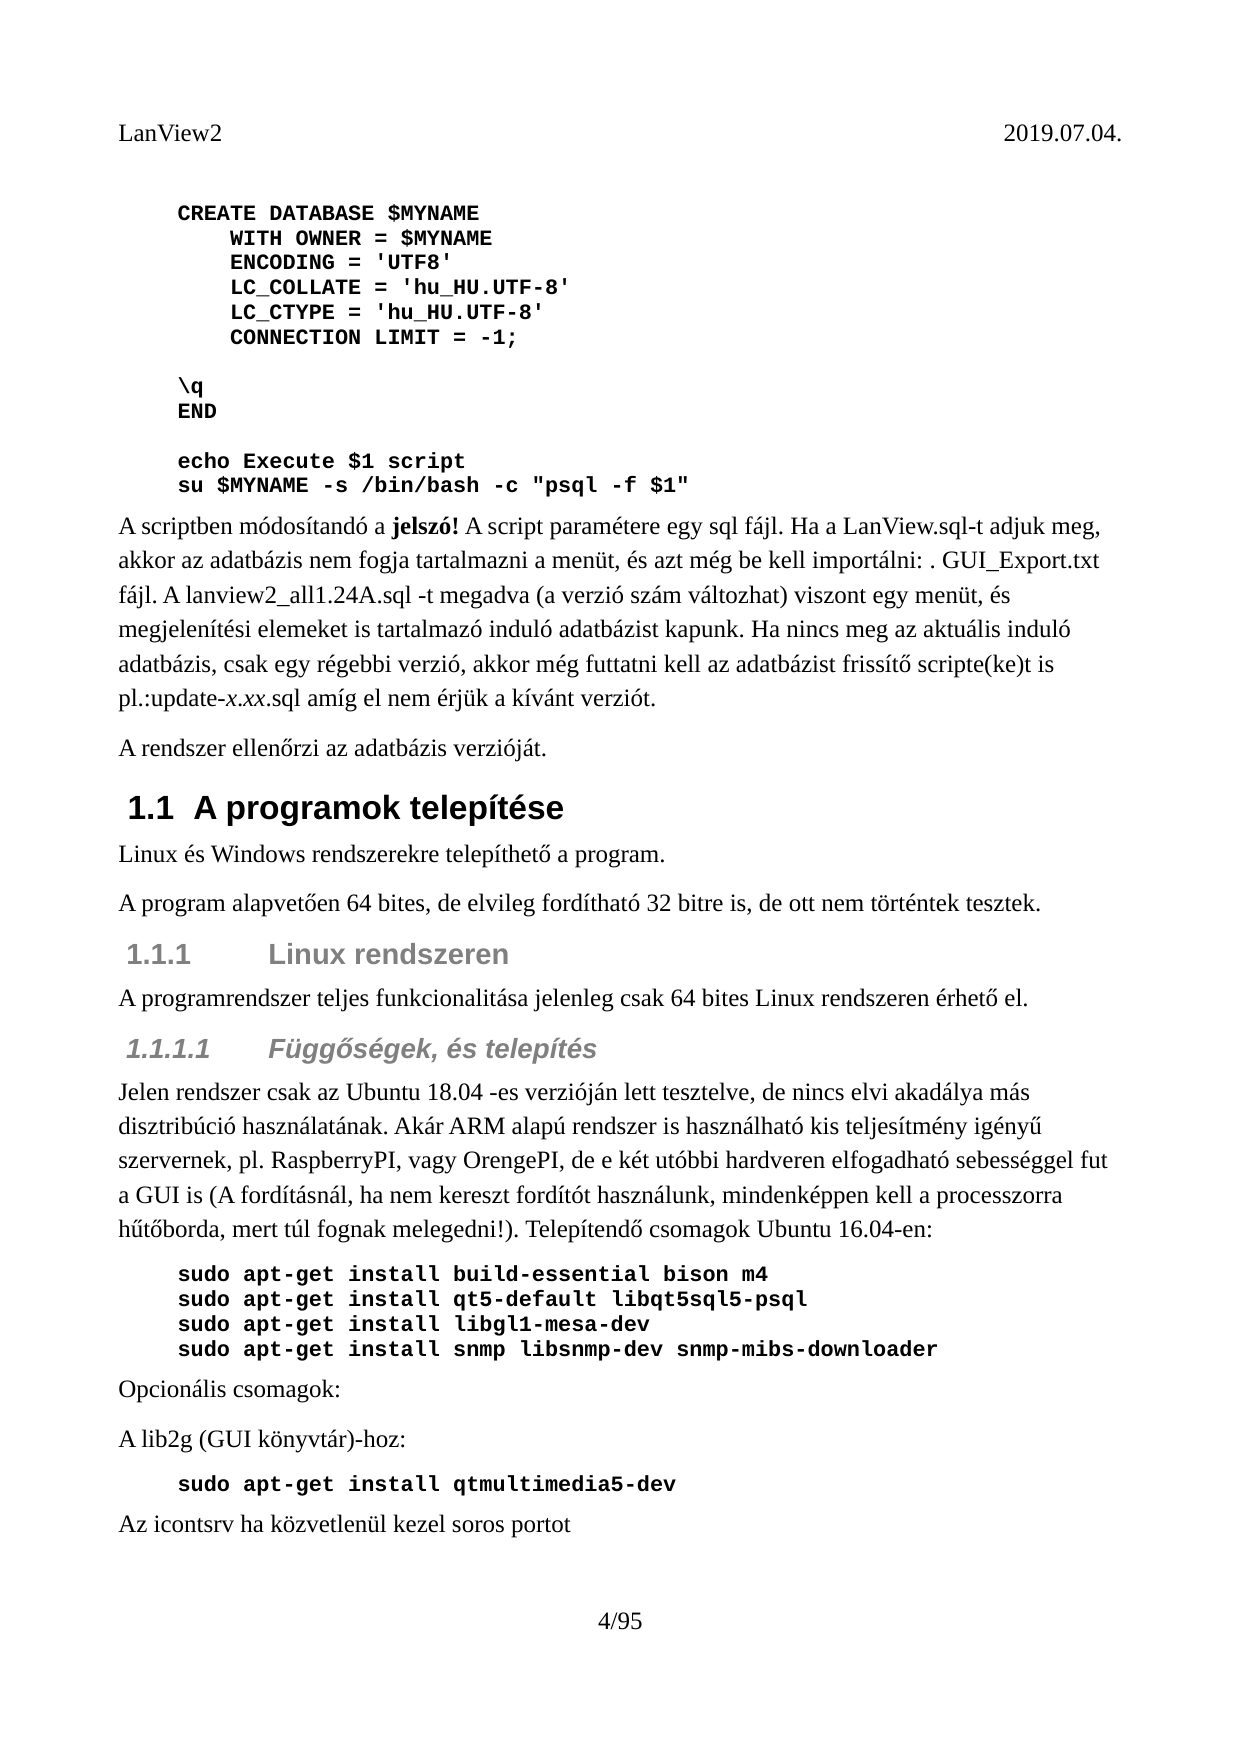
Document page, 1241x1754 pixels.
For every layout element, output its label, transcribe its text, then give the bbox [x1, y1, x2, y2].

text Jelen rendszer csak az Ubuntu 18.04 -es verzióján lett tesztelve, de nincs elvi akadálya más disztribúció használatának. Akár ARM alapú rendszer is használható kis teljesítmény igényű szervernek, pl. RaspberryPI, vagy OrengePI, de e két utóbbi hardveren elfogadható sebességgel fut a GUI is (A fordításnál, ha nem kereszt fordítót használunk, mindenképpen kell a processzorra hűtőborda, mert túl fognak melegedni!). Telepítendő csomagok Ubuntu 16.04-en: [118, 1077, 1122, 1243]
text sudo apt-get install qtmultimedia5-dev [177, 1473, 1122, 1497]
text Az icontsrv ha közvetlenül kezel soros portot [118, 1509, 1122, 1538]
text A programrendszer teljes funkcionalitása jelenleg csak 64 bites Linux rendszeren érhető el. [118, 983, 1122, 1012]
subtitle Linux rendszeren [118, 937, 1122, 971]
text Linux és Windows rendszerekre telepíthető a program. [118, 839, 1122, 868]
text A lib2g (GUI könyvtár)-hoz: [118, 1424, 1122, 1452]
text A rendszer ellenőrzi az adatbázis verzióját. [118, 733, 1122, 761]
text sudo apt-get install build-essential bison m4 sudo apt-get install qt5-default libqt5sql5-psql sudo apt-get install libgl1-mesa-dev sudo apt-get install snmp libsnmp-dev snmp-mibs-downloader [177, 1264, 1122, 1363]
text CREATE DATABASE $MYNAME WITH OWNER = $MYNAME ENCODING = 'UTF8' LC_COLLATE = 'hu_HU.UTF-8' LC_CTYPE = 'hu_HU.UTF-8' CONNECTION LIMIT = -1; \q END echo Execute $1 script su $MYNAME -s /bin/bash -c "psql -f $1" [177, 177, 1122, 499]
text Opcionális csomagok: [118, 1374, 1122, 1403]
subtitle A programok telepítése [118, 788, 1122, 827]
text A program alapvetően 64 bites, de elvileg fordítható 32 bitre is, de ott nem történtek tesztek. [118, 888, 1122, 917]
text A scriptben módosítandó a jelszó! A script paramétere egy sql fájl. Ha a LanView.sql-t adjuk meg, akkor az adatbázis nem fogja tartalmazni a menüt, és azt még be kell importálni: . GUI_Export.txt fájl. A lanview2_all1.24A.sql -t megadva (a verzió szám változhat) viszont egy menüt, és megjelenítési elemeket is tartalmazó induló adatbázist kapunk. Ha nincs meg az aktuális induló adatbázis, csak egy régebbi verzió, akkor még futtatni kell az adatbázist frissítő scripte(ke)t is pl.:update-x.xx.sql amíg el nem érjük a kívánt verziót. [118, 511, 1122, 712]
subtitle Függőségek, és telepítés [118, 1032, 1122, 1064]
